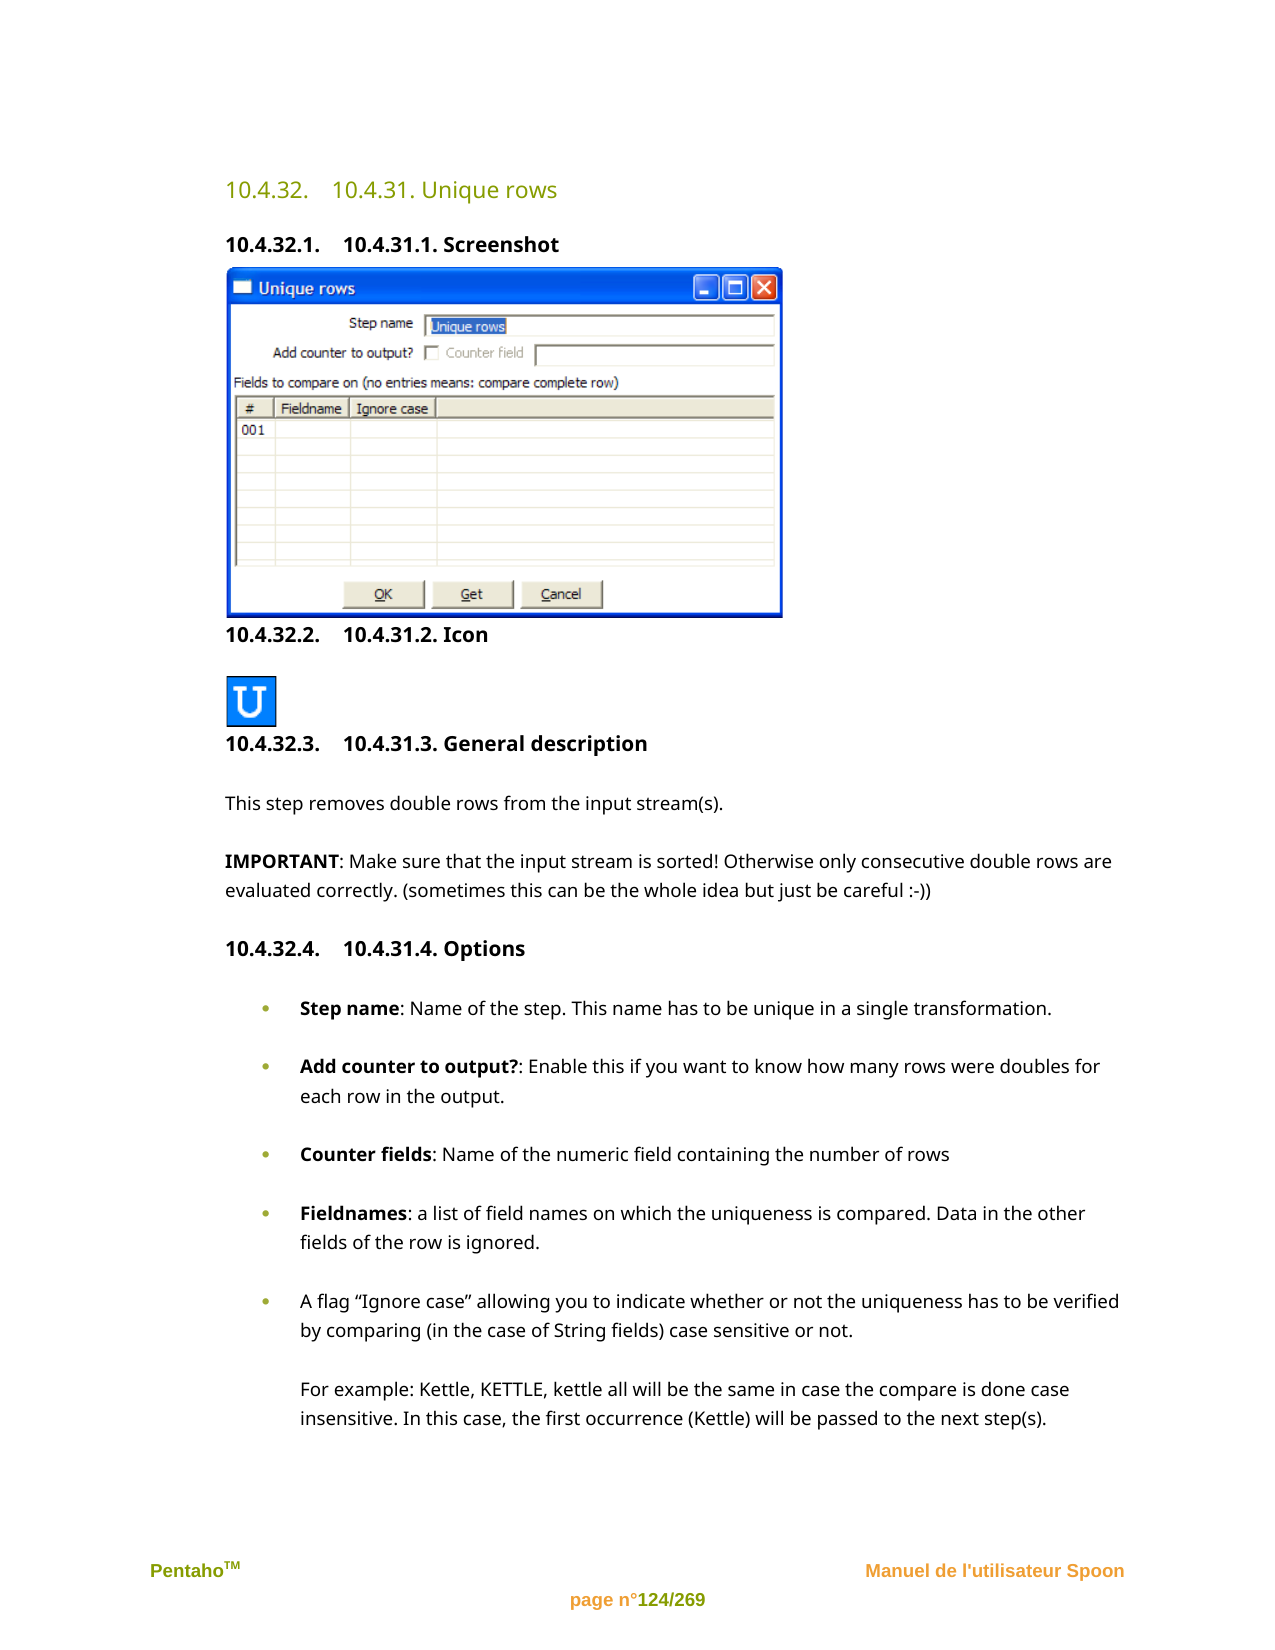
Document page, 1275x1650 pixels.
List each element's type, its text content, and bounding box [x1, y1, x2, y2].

text For example: Kettle, KETTLE, kettle all will be the same in case the compare is done case insensitive. In this case, the first occurrence (Kettle) will be passed to the next step(s). [300, 1373, 1125, 1431]
list Add counter to output?: Enable this if you want to know how many rows were doubles for each row in the output. [262, 1051, 1125, 1109]
subtitle 10.4.31. Unique rows [225, 175, 1125, 204]
picture [226, 676, 277, 727]
text This step removes double rows from the input stream(s). [225, 787, 1125, 816]
subtitle 10.4.31.4. Options [225, 933, 1125, 962]
list Fieldnames: a list of field names on which the uniqueness is compared. Data in the other fields of the row is ignored. [262, 1197, 1125, 1255]
subtitle 10.4.31.2. Icon [225, 283, 1125, 648]
list A flag “Ignore case” allowing you to indicate whether or not the uniqueness has to be verified by comparing (in the case of String fields) case sensitive or not. [262, 1285, 1125, 1343]
list Step name: Name of the step. This name has to be unique in a single transformation. [262, 992, 1125, 1021]
subtitle 10.4.31.1. Screenshot [225, 229, 1125, 258]
list Counter fields: Name of the numeric field containing the number of rows [262, 1138, 1125, 1167]
subtitle 10.4.31.3. General description [225, 673, 1125, 757]
text IMPORTANT: Make sure that the input stream is sorted! Otherwise only consecutive double rows are evaluated correctly. (sometimes this can be the whole idea but just be careful :-)) [225, 845, 1125, 904]
